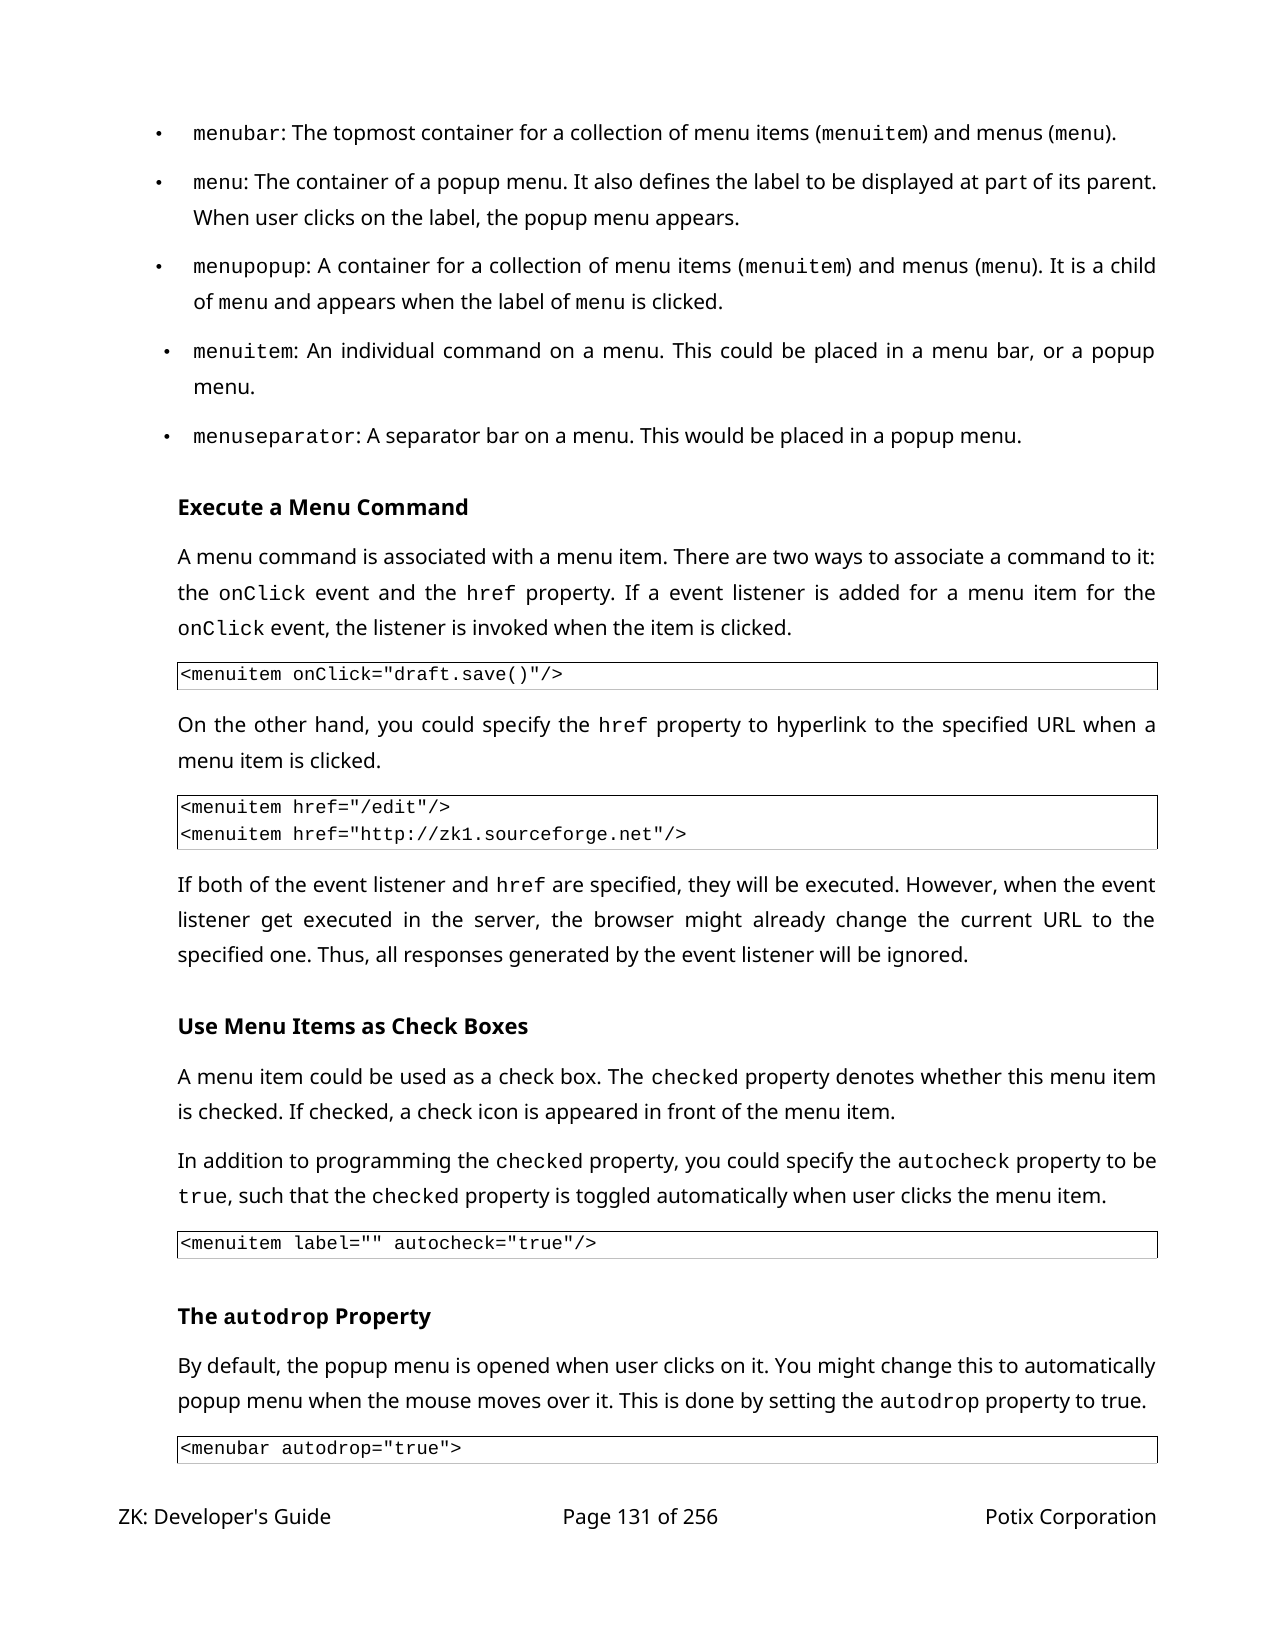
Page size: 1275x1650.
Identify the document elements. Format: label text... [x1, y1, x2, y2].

text <menuitem href="http://zk1.sourceforge.net"/> [178, 822, 1157, 849]
list menubar: The topmost container for a collection of menu items (menuitem) and menus (menu). [156, 118, 1157, 147]
list menuitem: An individual command on a menu. This could be placed in a menu bar, or a popup menu. [164, 336, 1157, 400]
text By default, the popup menu is opened when user clicks on it. You might change this to automatically popup menu when the mouse moves over it. This is done by setting the autodrop property to true. [177, 1351, 1157, 1415]
subtitle The autodrop Property [177, 1301, 1157, 1331]
text <menubar autodrop="true"> [178, 1437, 1157, 1463]
subtitle Execute a Menu Command [177, 492, 1157, 522]
list menuseparator: A separator bar on a menu. This would be placed in a popup menu. [164, 421, 1157, 449]
text In addition to programming the checked property, you could specify the autocheck property to be true, such that the checked property is toggled automatically when user clicks the menu item. [177, 1146, 1157, 1210]
text <menuitem label="" autocheck="true"/> [178, 1232, 1157, 1258]
text A menu command is associated with a menu item. There are two ways to associate a command to it: the onClick event and the href property. If a event listener is added for a menu item for the onClick event, the listener is invoked when the item is clicked. [177, 542, 1157, 642]
text If both of the event listener and href are specified, they will be executed. However, when the event listener get executed in the server, the browser might already change the current URL to the specified one. Thus, all responses generated by the event listener will be ignored. [177, 870, 1157, 969]
text On the other hand, you could specify the href property to hyperlink to the specified URL when a menu item is clicked. [177, 710, 1157, 774]
text <menuitem onClick="draft.save()"/> [178, 663, 1157, 689]
text <menuitem href="/edit"/> [178, 796, 1157, 819]
list menupopup: A container for a collection of menu items (menuitem) and menus (menu). It is a child of menu and appears when the label of menu is clicked. [156, 252, 1157, 316]
list menu: The container of a popup menu. It also defines the label to be displayed at part of its parent. When user clicks on the label, the popup menu appears. [156, 167, 1157, 231]
subtitle Use Menu Items as Check Boxes [177, 1011, 1157, 1041]
text A menu item could be used as a check box. The checked property denotes whether this menu item is checked. If checked, a check icon is appeared in front of the menu item. [177, 1062, 1157, 1126]
